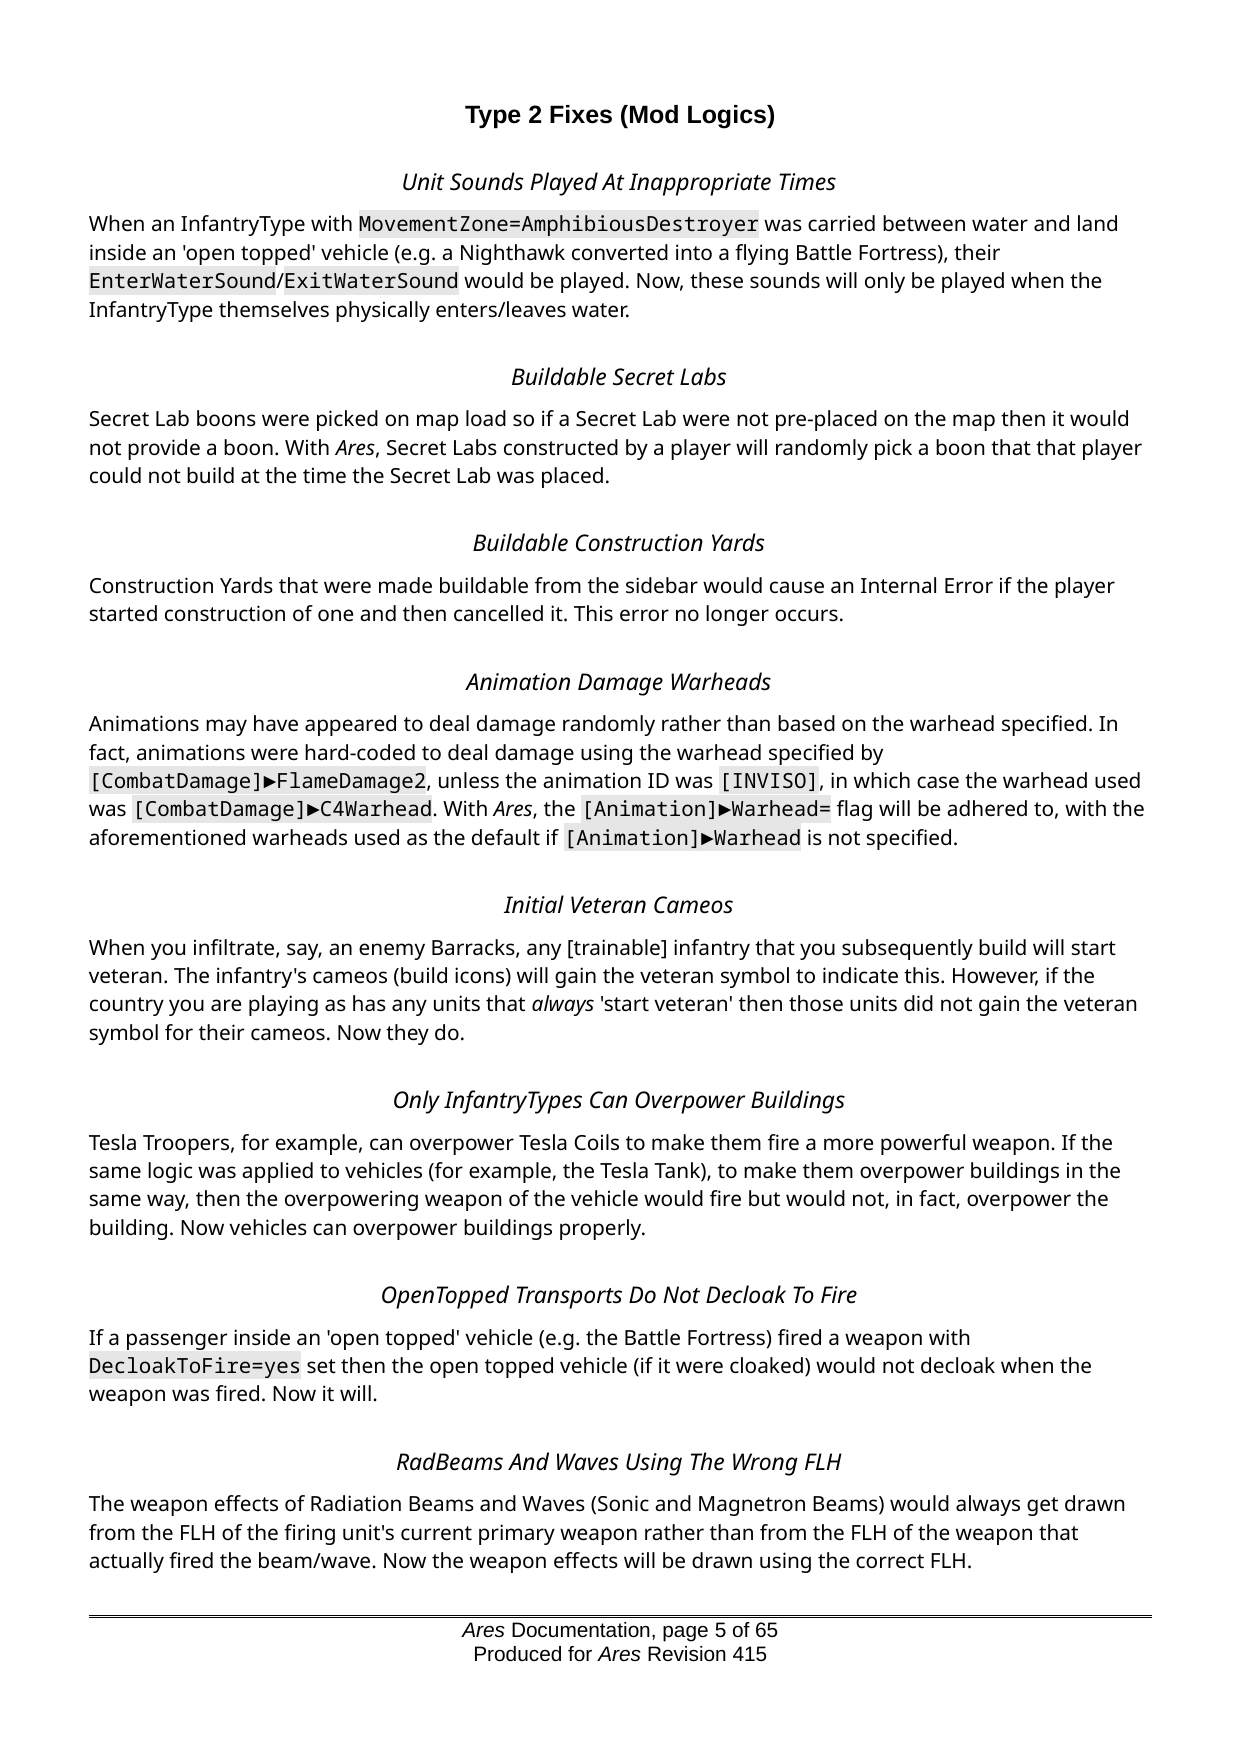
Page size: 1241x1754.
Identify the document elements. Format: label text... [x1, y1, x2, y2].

subtitle RadBeams And Waves Using The Wrong FLH [88, 1446, 1152, 1477]
text Animations may have appeared to deal damage randomly rather than based on the warhead specified. In fact, animations were hard-coded to deal damage using the warhead specified by [CombatDamage]►FlameDamage2, unless the animation ID was [INVISO], in which case the warhead used was [CombatDamage]►C4Warhead. With Ares, the [Animation]►Warhead= flag will be adhered to, with the aforementioned warheads used as the default if [Animation]►Warhead is not specified. [88, 709, 1152, 851]
subtitle Unit Sounds Played At Inappropriate Times [88, 166, 1152, 197]
subtitle Animation Damage Warheads [88, 666, 1152, 697]
subtitle Type 2 Fixes (Mod Logics) [88, 100, 1152, 129]
text When an InfantryType with MovementZone=AmphibiousDestroyer was carried between water and land inside an 'open topped' vehicle (e.g. a Nighthawk converted into a flying Battle Fortress), their EnterWaterSound/ExitWaterSound would be played. Now, these sounds will only be played when the InfantryType themselves physically enters/leaves water. [88, 209, 1152, 323]
subtitle OpenTopped Transports Do Not Decloak To Fire [88, 1279, 1152, 1310]
text Tesla Troopers, for example, can overpower Tesla Coils to make them fire a more powerful weapon. If the same logic was applied to vehicles (for example, the Tesla Tank), to make them overpower buildings in the same way, then the overpowering weapon of the vehicle would fire but would not, in fact, overpower the building. Now vehicles can overpower buildings properly. [88, 1128, 1152, 1241]
text If a passenger inside an 'open topped' vehicle (e.g. the Battle Fortress) fired a weapon with DecloakToFire=yes set then the open topped vehicle (if it were cloaked) would not decloak when the weapon was fired. Now it will. [88, 1323, 1152, 1408]
subtitle Buildable Secret Labs [88, 361, 1152, 392]
text Secret Lab boons were picked on map load so if a Secret Lab were not pre-placed on the map then it would not provide a boon. With Ares, Secret Labs constructed by a player will randomly pick a boon that that player could not build at the time the Secret Lab was placed. [88, 404, 1152, 490]
subtitle Only InfantryTypes Can Overpower Buildings [88, 1084, 1152, 1115]
subtitle Buildable Construction Yards [88, 527, 1152, 559]
text The weapon effects of Radiation Beams and Waves (Sonic and Magnetron Beams) would always get drawn from the FLH of the firing unit's current primary weapon rather than from the FLH of the weapon that actually fired the beam/wave. Now the weapon effects will be drawn using the correct FLH. [88, 1489, 1152, 1574]
text Construction Yards that were made buildable from the sidebar would cause an Internal Error if the player started construction of one and then cancelled it. This error no longer occurs. [88, 571, 1152, 628]
text When you infiltrate, say, an enemy Barracks, any [trainable] infantry that you subsequently build will start veteran. The infantry's cameos (build icons) will gain the veteran symbol to indicate this. However, if the country you are playing as has any units that always 'start veteran' then those units did not gain the veteran symbol for their cameos. Now they do. [88, 933, 1152, 1046]
subtitle Initial Veteran Cameos [88, 889, 1152, 920]
